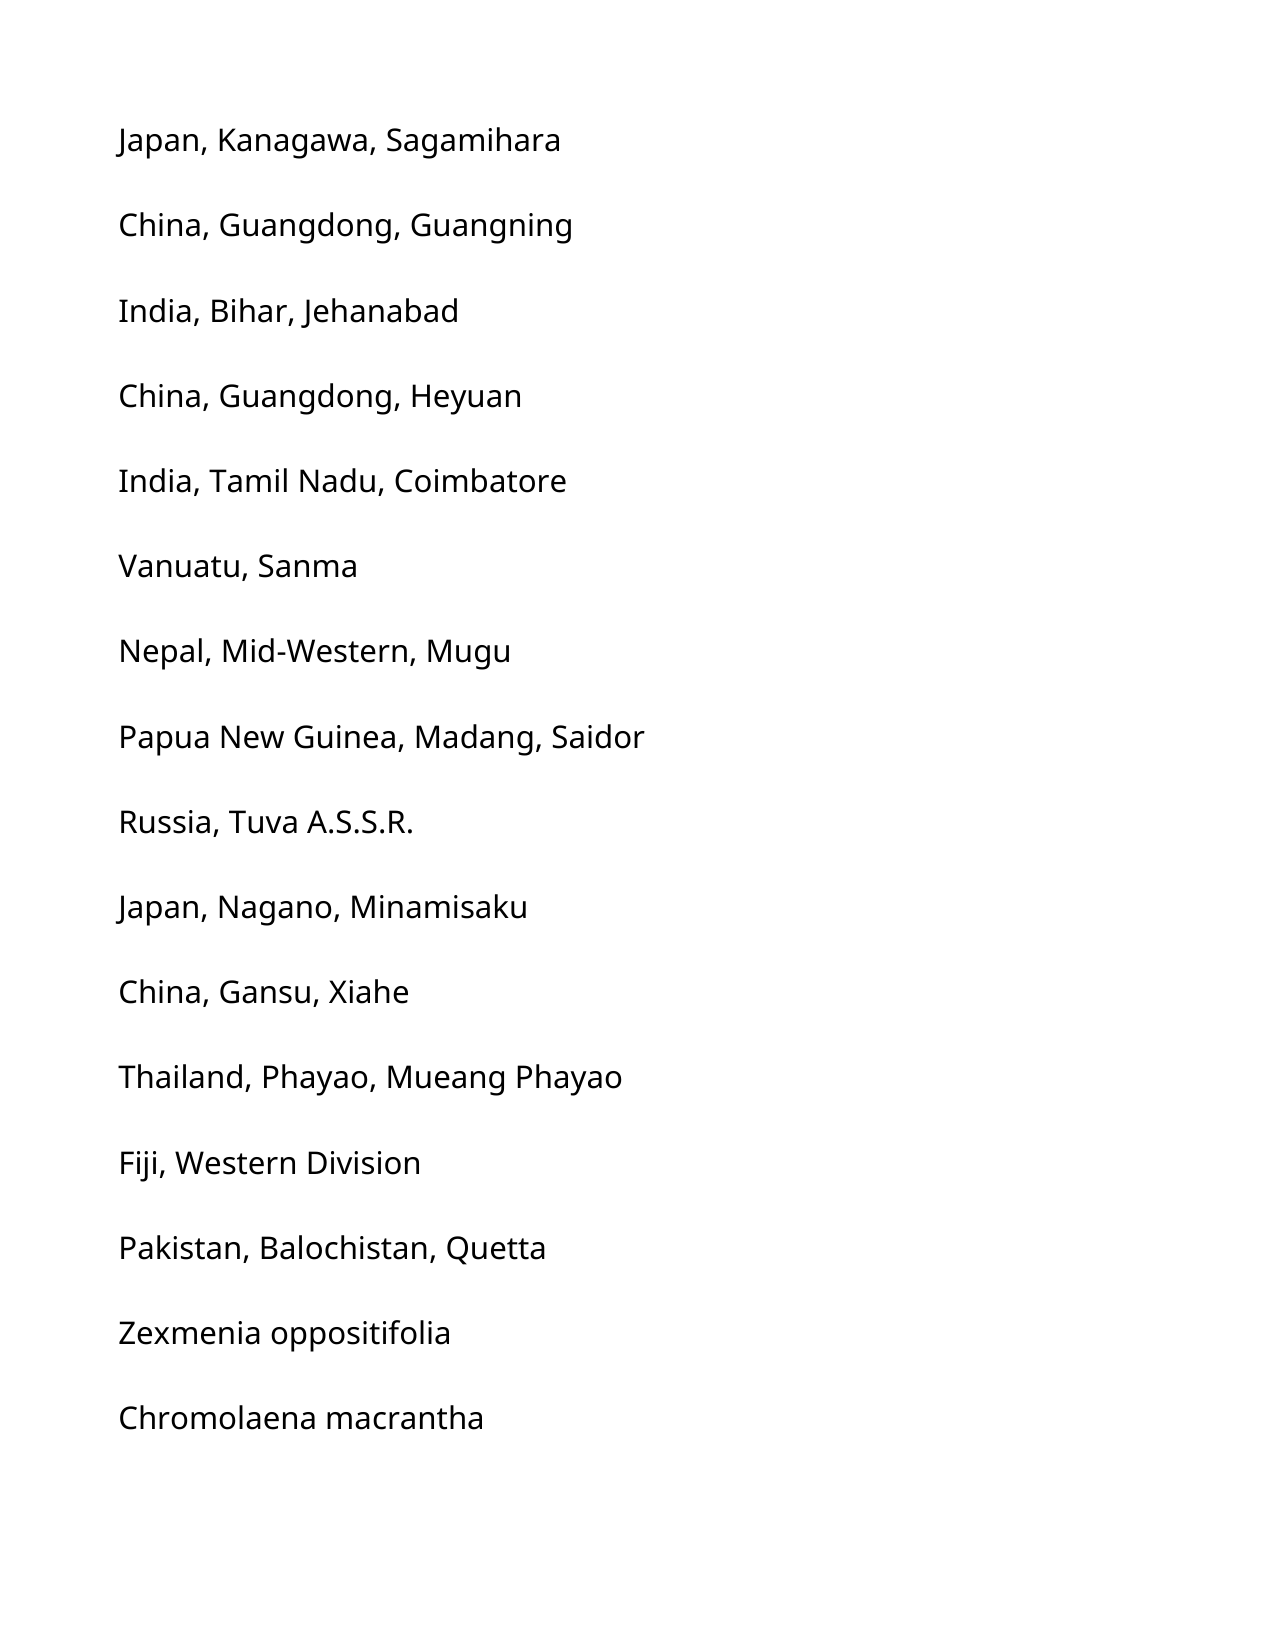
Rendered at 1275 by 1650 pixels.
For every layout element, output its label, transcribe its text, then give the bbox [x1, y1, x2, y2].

text Thailand, Phayao, Mueang Phayao [118, 1055, 1157, 1141]
text Japan, Nagano, Minamisaku [118, 885, 1157, 970]
text India, Tamil Nadu, Coimbatore [118, 459, 1157, 544]
text Papua New Guinea, Madang, Saidor [118, 714, 1157, 800]
text Japan, Kanagawa, Sagamihara [118, 118, 1157, 203]
text Chromolaena macrantha [118, 1396, 1157, 1481]
text Pakistan, Balochistan, Quetta [118, 1226, 1157, 1311]
text Russia, Tuva A.S.S.R. [118, 800, 1157, 885]
text China, Gansu, Xiahe [118, 970, 1157, 1055]
text Fiji, Western Division [118, 1141, 1157, 1226]
text China, Guangdong, Heyuan [118, 374, 1157, 459]
text India, Bihar, Jehanabad [118, 288, 1157, 374]
text Nepal, Mid-Western, Mugu [118, 629, 1157, 714]
text Zexmenia oppositifolia [118, 1311, 1157, 1396]
text China, Guangdong, Guangning [118, 203, 1157, 288]
text Vanuatu, Sanma [118, 544, 1157, 629]
